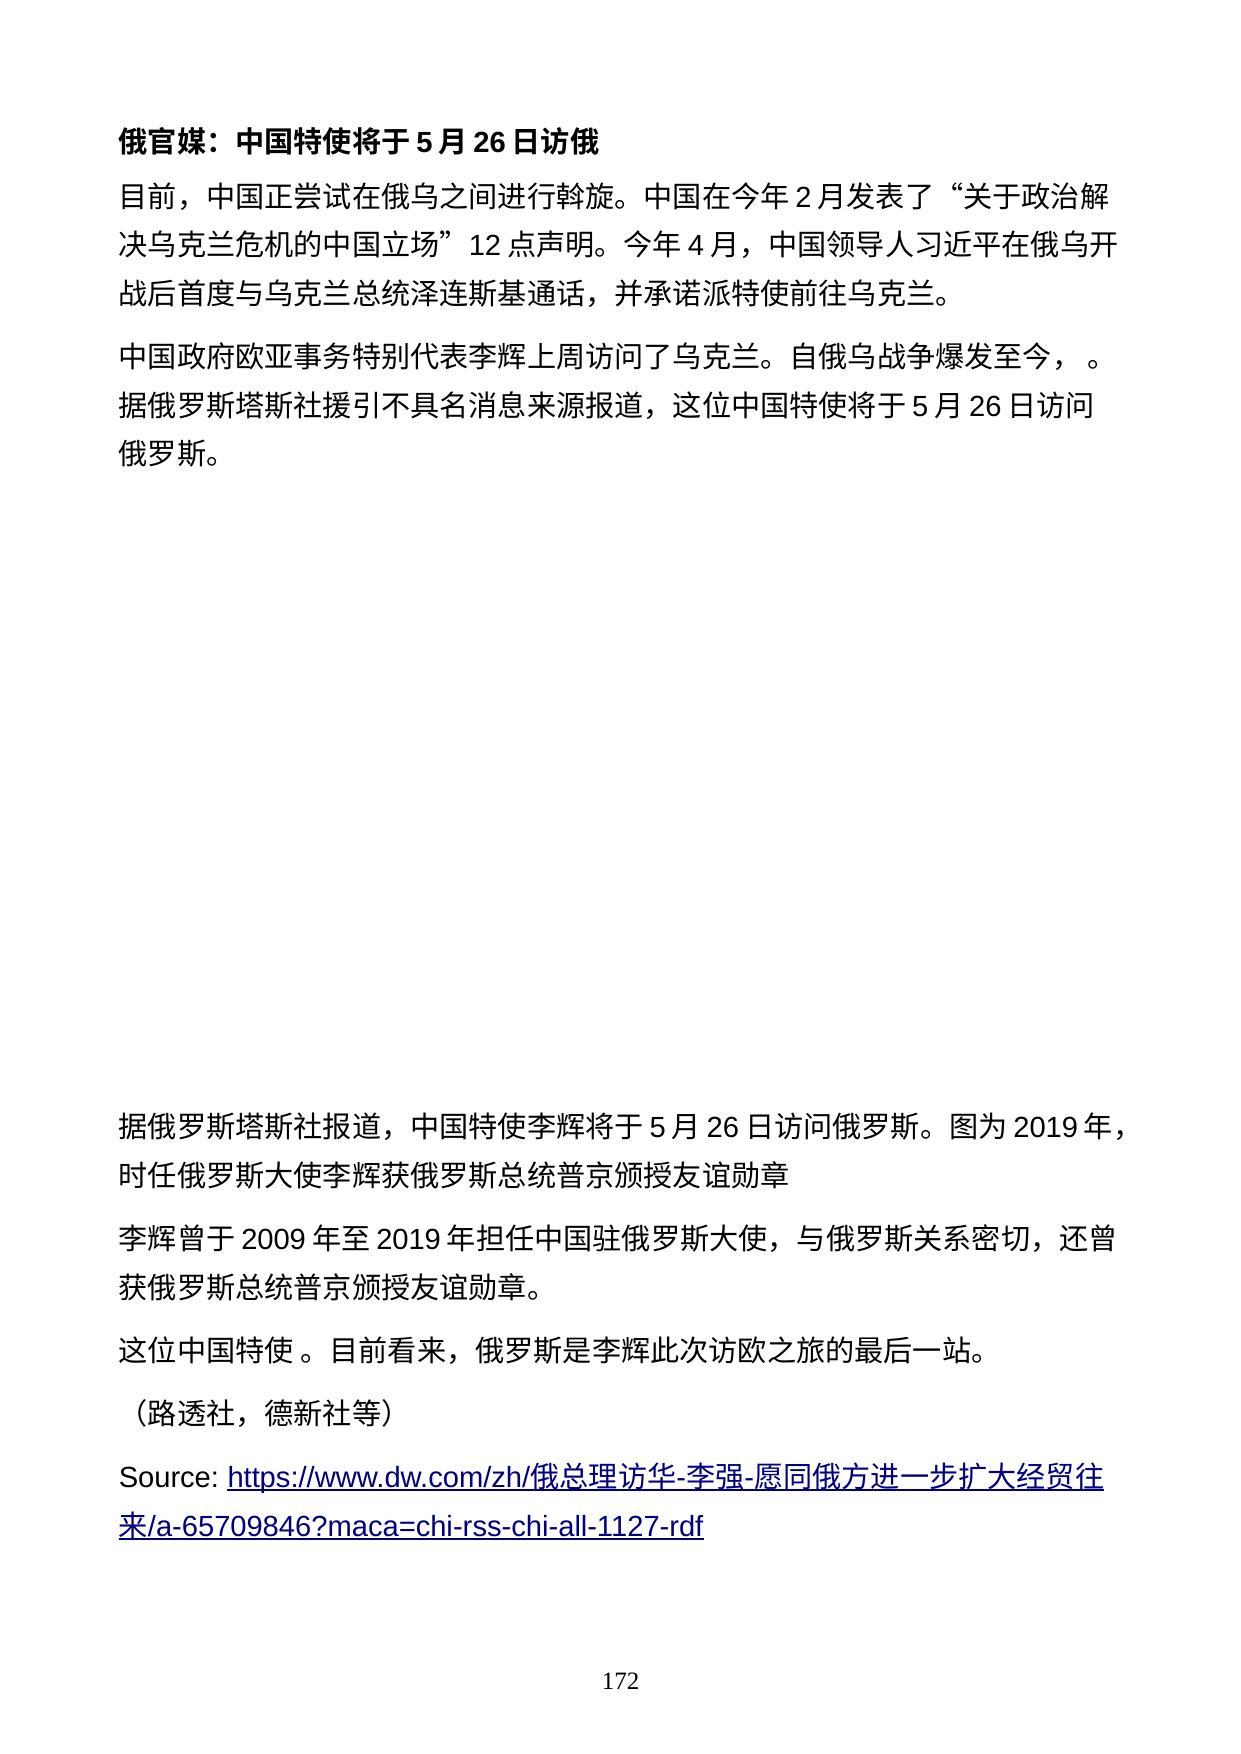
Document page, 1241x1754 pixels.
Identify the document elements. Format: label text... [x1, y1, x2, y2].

text （路透社，德新社等） [118, 1390, 1122, 1433]
subtitle 俄官媒：中国特使将于5月26日访俄 [118, 118, 1122, 161]
text 这位中国特使 。目前看来，俄罗斯是李辉此次访欧之旅的最后一站。 [118, 1327, 1122, 1369]
text 中国政府欧亚事务特别代表李辉上周访问了乌克兰。自俄乌战争爆发至今， 。据俄罗斯塔斯社援引不具名消息来源报道，这位中国特使将于5月26日访问俄罗斯。 [118, 333, 1122, 473]
text 目前，中国正尝试在俄乌之间进行斡旋。中国在今年2月发表了“关于政治解决乌克兰危机的中国立场”12点声明。今年4月，中国领导人习近平在俄乌开战后首度与乌克兰总统泽连斯基通话，并承诺派特使前往乌克兰。 [118, 173, 1122, 313]
text Source: https://www.dw.com/zh/俄总理访华-李强-愿同俄方进一步扩大经贸往来/a-65709846?maca=chi-rss-chi-all-1127-rdf [118, 1453, 1122, 1544]
text 李辉曾于2009年至2019年担任中国驻俄罗斯大使，与俄罗斯关系密切，还曾获俄罗斯总统普京颁授友谊勋章。 [118, 1216, 1122, 1306]
text 据俄罗斯塔斯社报道，中国特使李辉将于5月26日访问俄罗斯。图为2019年，时任俄罗斯大使李辉获俄罗斯总统普京颁授友谊勋章 [118, 1104, 1122, 1195]
